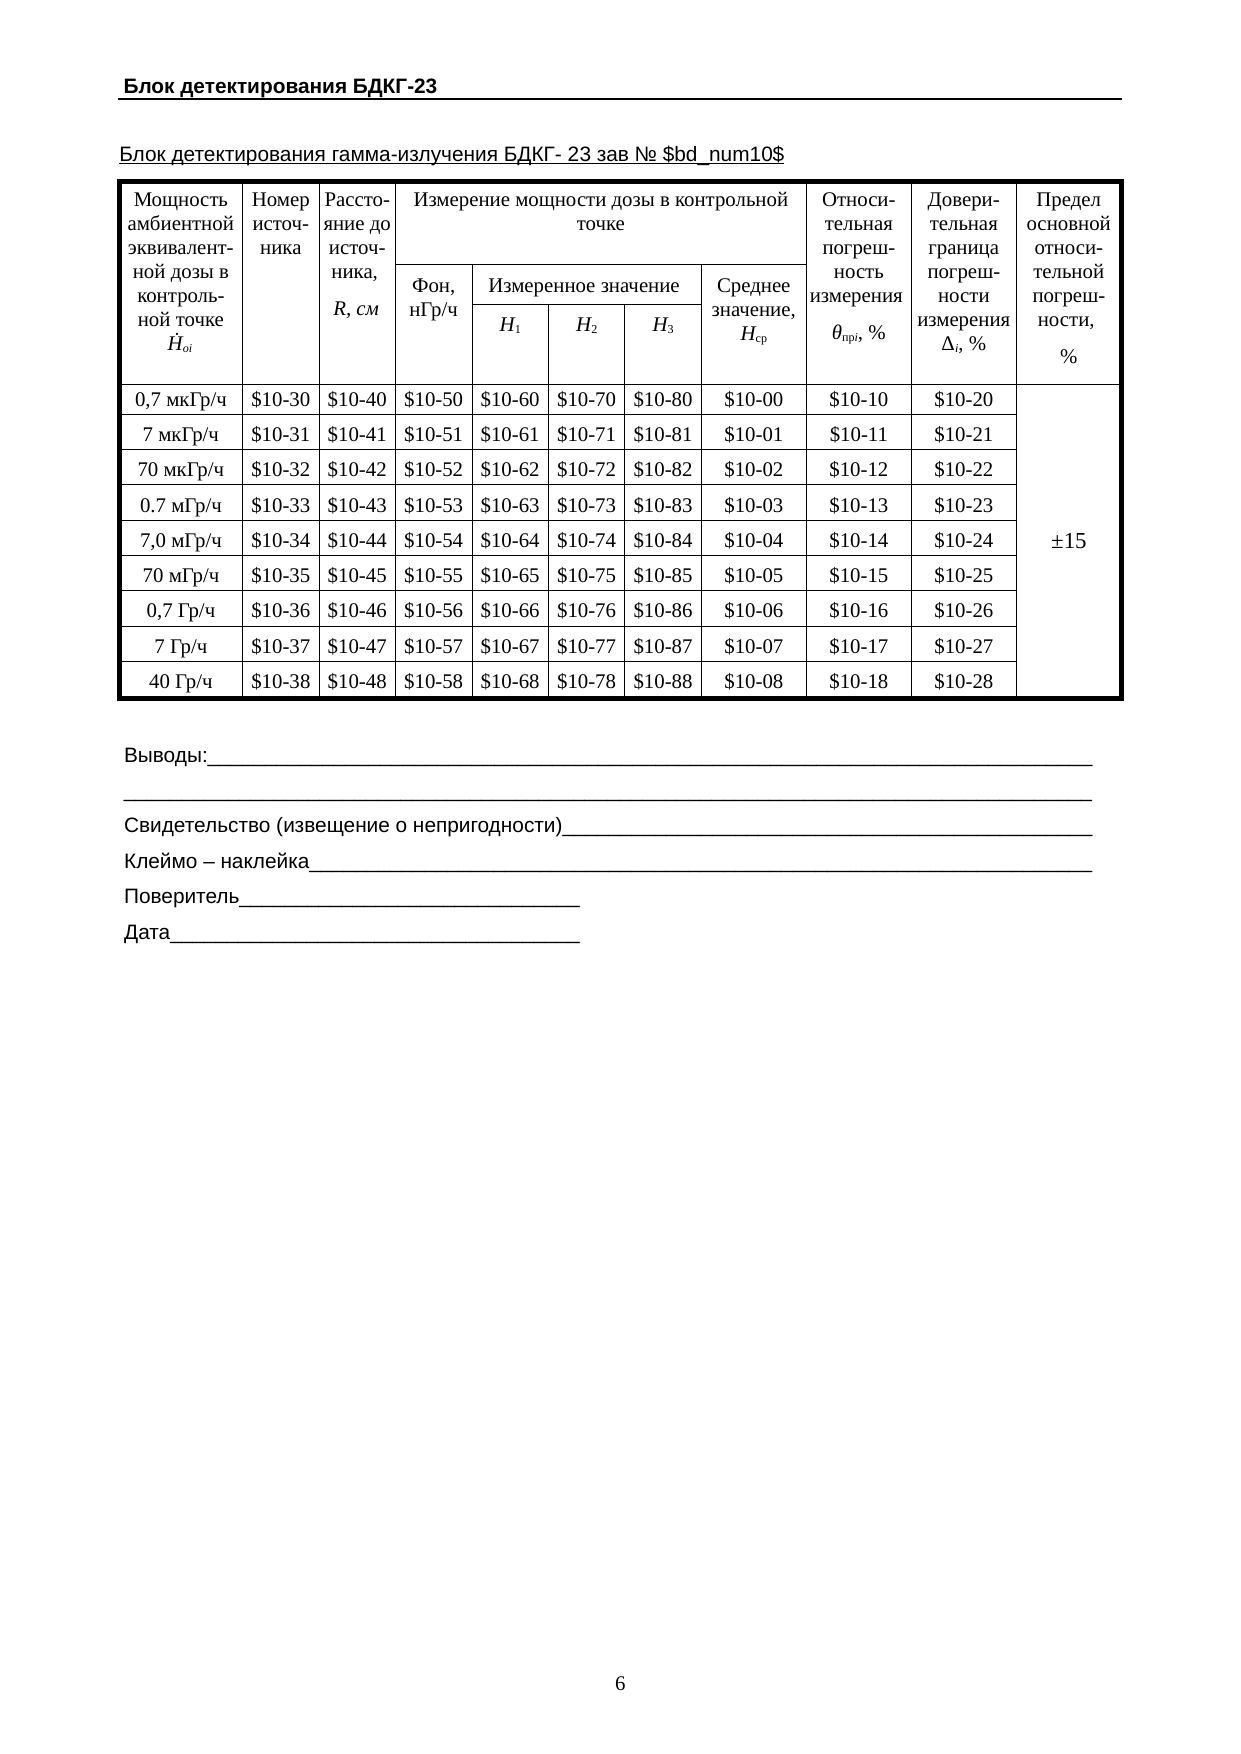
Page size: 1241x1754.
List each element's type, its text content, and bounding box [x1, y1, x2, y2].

table_cell $10-82 [625, 450, 701, 484]
table_cell $10-88 [625, 662, 701, 696]
table_cell $10-30 [243, 385, 319, 414]
table_cell $10-87 [625, 627, 701, 661]
table_cell 0,7 Гр/ч [122, 591, 242, 626]
table_cell $10-40 [320, 385, 395, 414]
table_cell $10-43 [320, 485, 395, 519]
table_cell $10-83 [625, 485, 701, 519]
table_cell Поверитель [118, 878, 1122, 914]
table_cell $10-56 [396, 591, 472, 626]
table_cell Номер источ-ника [243, 184, 319, 383]
table_cell Дата [118, 914, 1122, 949]
table_cell $10-10 [807, 385, 911, 414]
table_cell $10-70 [549, 385, 624, 414]
table_cell $10-76 [549, 591, 624, 626]
table_cell $10-03 [702, 485, 806, 519]
table_cell $10-75 [549, 556, 624, 590]
table_cell $10-37 [243, 627, 319, 661]
table_cell 7,0 мГр/ч [122, 521, 242, 555]
table_cell $10-31 [243, 415, 319, 449]
table_cell $10-05 [702, 556, 806, 590]
table_cell $10-71 [549, 415, 624, 449]
table_cell $10-21 [912, 415, 1016, 449]
table_cell $10-54 [396, 521, 472, 555]
table_cell $10-50 [396, 385, 472, 414]
table_cell Измеренное значение [473, 265, 701, 304]
table_cell $10-07 [702, 627, 806, 661]
table_cell $10-60 [473, 385, 548, 414]
table_cell $10-55 [396, 556, 472, 590]
table_cell $10-36 [243, 591, 319, 626]
table_cell 70 мГр/ч [122, 556, 242, 590]
table_cell $10-41 [320, 415, 395, 449]
table_cell $10-33 [243, 485, 319, 519]
table_cell $10-04 [702, 521, 806, 555]
table_cell 0,7 мкГр/ч [122, 385, 242, 414]
table_cell $10-17 [807, 627, 911, 661]
table_cell $10-57 [396, 627, 472, 661]
table_cell $10-62 [473, 450, 548, 484]
table_cell H1 [473, 305, 548, 383]
table_cell $10-08 [702, 662, 806, 696]
table_cell $10-80 [625, 385, 701, 414]
table_cell $10-23 [912, 485, 1016, 519]
table_cell $10-65 [473, 556, 548, 590]
table_header Блок детектирования гамма-излучения БДКГ- 23 зав № $bd_num10$ [119, 130, 1121, 179]
table_cell $10-32 [243, 450, 319, 484]
table_cell ±15 [1017, 385, 1119, 696]
table_cell $10-86 [625, 591, 701, 626]
table_cell $10-12 [807, 450, 911, 484]
table_cell $10-48 [320, 662, 395, 696]
table_cell $10-27 [912, 627, 1016, 661]
table_cell $10-84 [625, 521, 701, 555]
table_cell $10-14 [807, 521, 911, 555]
table_cell $10-35 [243, 556, 319, 590]
table_cell $10-61 [473, 415, 548, 449]
table_cell $10-52 [396, 450, 472, 484]
table_cell $10-22 [912, 450, 1016, 484]
table_cell Фон, нГр/ч [396, 265, 472, 383]
table_cell $10-53 [396, 485, 472, 519]
table_cell Клеймо – наклейка [118, 843, 1122, 878]
table_cell 70 мкГр/ч [122, 450, 242, 484]
table_cell $10-18 [807, 662, 911, 696]
table_cell $10-26 [912, 591, 1016, 626]
table_cell $10-72 [549, 450, 624, 484]
table_cell $10-45 [320, 556, 395, 590]
table_cell $10-11 [807, 415, 911, 449]
table_cell Предел основной относи-тельной погреш-ности, % [1017, 184, 1119, 383]
table_cell $10-01 [702, 415, 806, 449]
table_cell 7 мкГр/ч [122, 415, 242, 449]
table_cell $10-20 [912, 385, 1016, 414]
table_cell 40 Гр/ч [122, 662, 242, 696]
table_cell 7 Гр/ч [122, 627, 242, 661]
table_cell [118, 772, 1122, 807]
table_cell $10-58 [396, 662, 472, 696]
table_cell $10-78 [549, 662, 624, 696]
table_cell $10-81 [625, 415, 701, 449]
table_cell $10-68 [473, 662, 548, 696]
table_cell $10-00 [702, 385, 806, 414]
table_cell $10-67 [473, 627, 548, 661]
table_header Выводы: [118, 737, 1122, 772]
table_cell $10-42 [320, 450, 395, 484]
table_cell $10-02 [702, 450, 806, 484]
table_cell 0.7 мГр/ч [122, 485, 242, 519]
table_cell $10-77 [549, 627, 624, 661]
table_cell H2 [549, 305, 624, 383]
table_cell $10-63 [473, 485, 548, 519]
table_cell $10-25 [912, 556, 1016, 590]
table_cell $10-73 [549, 485, 624, 519]
table_cell Мощность амбиентной эквивалент-ной дозы в контроль-ной точке Ḣoi [122, 184, 242, 383]
table_cell $10-85 [625, 556, 701, 590]
table_cell $10-64 [473, 521, 548, 555]
table_cell H3 [625, 305, 701, 383]
table_cell Измерение мощности дозы в контрольной точке [396, 184, 806, 264]
table_cell $10-16 [807, 591, 911, 626]
table_cell $10-13 [807, 485, 911, 519]
table_cell $10-44 [320, 521, 395, 555]
table_cell $10-51 [396, 415, 472, 449]
table_cell $10-24 [912, 521, 1016, 555]
table_cell $10-38 [243, 662, 319, 696]
table_cell $10-28 [912, 662, 1016, 696]
table_cell Свидетельство (извещение о непригодности) [118, 808, 1122, 843]
table_cell $10-47 [320, 627, 395, 661]
table_cell Относи-тельная погреш-ность измерения θпрi, % [807, 184, 911, 383]
table_cell $10-46 [320, 591, 395, 626]
table_cell $10-06 [702, 591, 806, 626]
table_cell $10-15 [807, 556, 911, 590]
table_cell $10-34 [243, 521, 319, 555]
table_cell Рассто-яние до источ-ника, R, см [320, 184, 395, 383]
table_cell $10-66 [473, 591, 548, 626]
table_cell Довери-тельная граница погреш-ности измерения Δi, % [912, 184, 1016, 383]
table_cell $10-74 [549, 521, 624, 555]
table_cell Среднее значение, Hср [702, 265, 806, 383]
